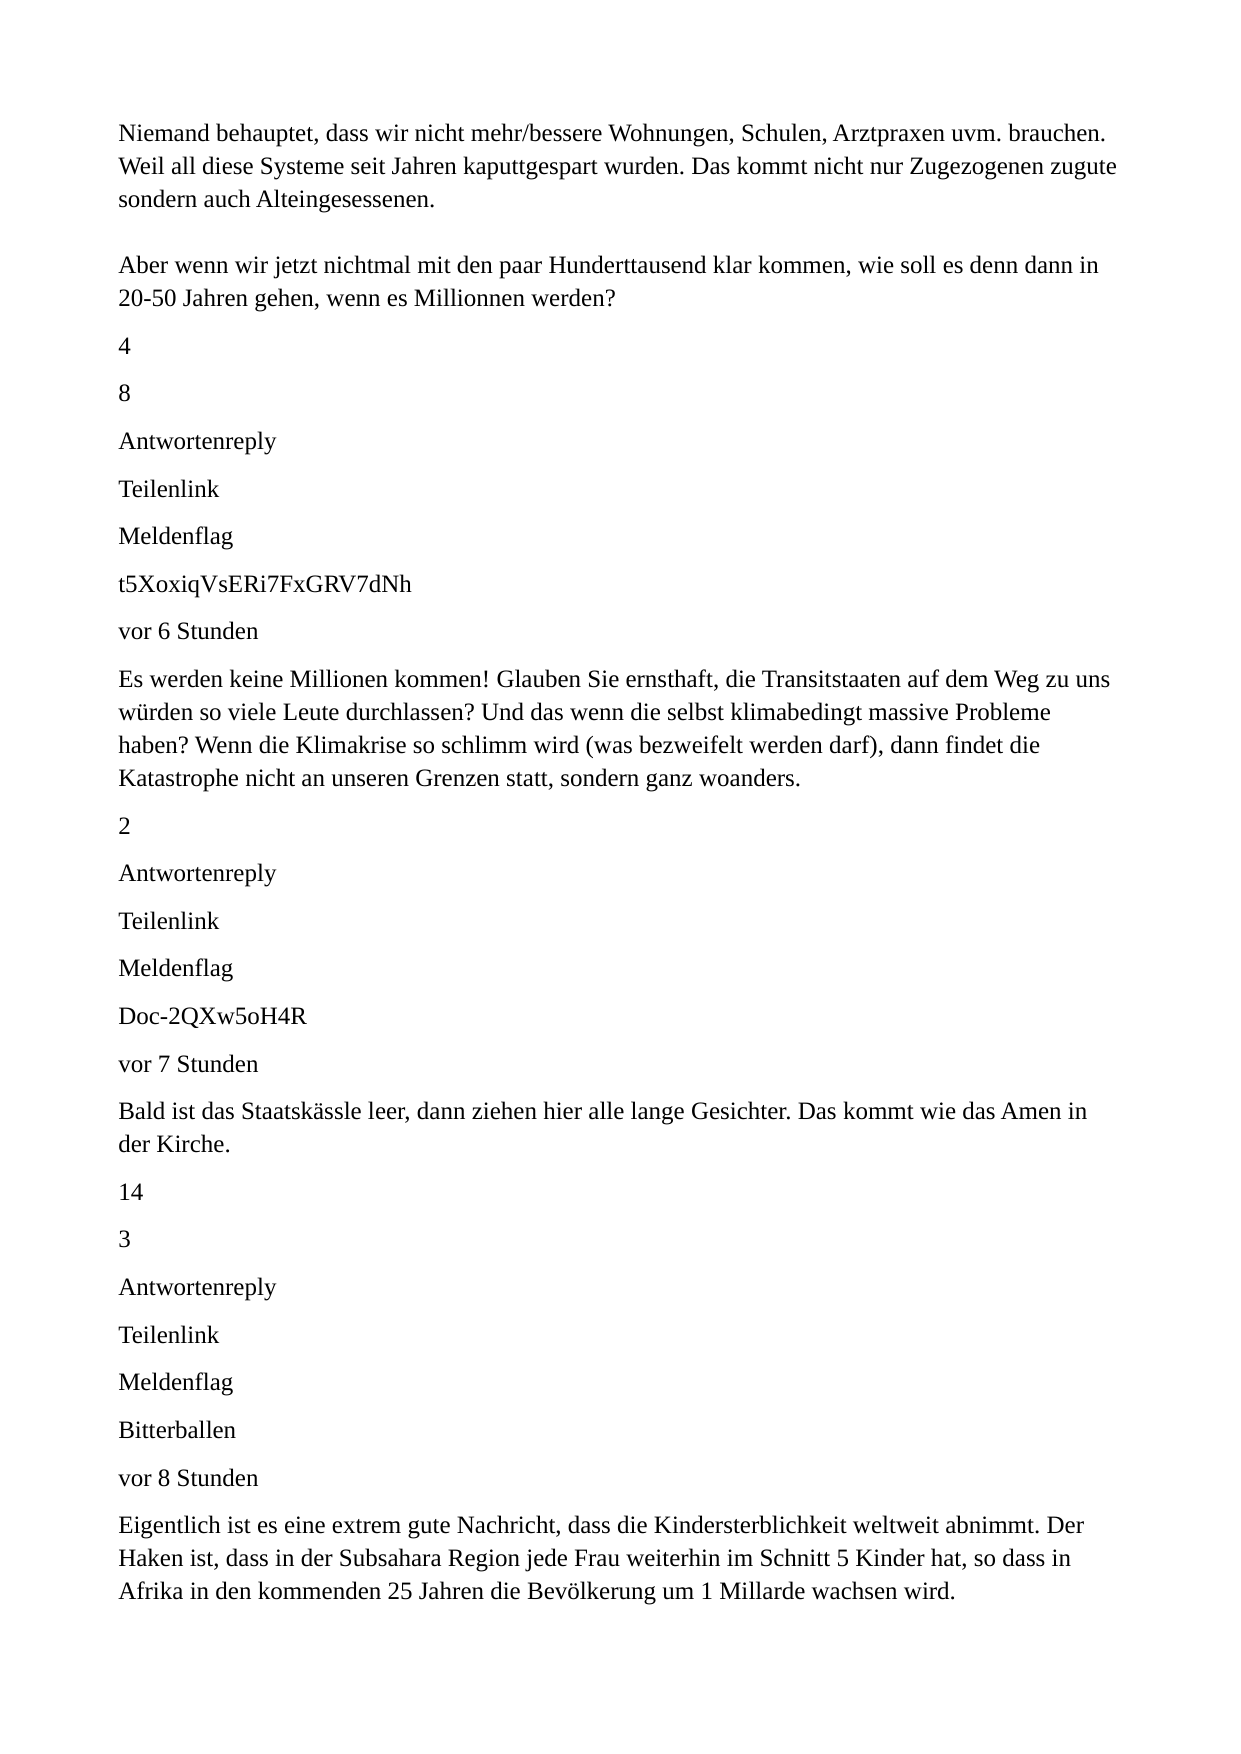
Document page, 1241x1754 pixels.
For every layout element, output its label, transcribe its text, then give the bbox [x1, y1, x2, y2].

text 3 [118, 1224, 1122, 1253]
text Antwortenreply [118, 858, 1122, 887]
text Doc-2QXw5oH4R [118, 1001, 1122, 1030]
text 8 [118, 378, 1122, 407]
text 4 [118, 331, 1122, 359]
text t5XoxiqVsERi7FxGRV7dNh [118, 569, 1122, 598]
text Antwortenreply [118, 1272, 1122, 1301]
text Eigentlich ist es eine extrem gute Nachricht, dass die Kindersterblichkeit weltweit abnimmt. Der Haken ist, dass in der Subsahara Region jede Frau weiterhin im Schnitt 5 Kinder hat, so dass in Afrika in den kommenden 25 Jahren die Bevölkerung um 1 Millarde wachsen wird. [118, 1510, 1122, 1605]
text Meldenflag [118, 953, 1122, 982]
text Antwortenreply [118, 426, 1122, 455]
text Teilenlink [118, 474, 1122, 502]
text Teilenlink [118, 906, 1122, 935]
text vor 7 Stunden [118, 1049, 1122, 1077]
text Bitterballen [118, 1415, 1122, 1444]
text Es werden keine Millionen kommen! Glauben Sie ernsthaft, die Transitstaaten auf dem Weg zu uns würden so viele Leute durchlassen? Und das wenn die selbst klimabedingt massive Probleme haben? Wenn die Klimakrise so schlimm wird (was bezweifelt werden darf), dann findet die Katastrophe nicht an unseren Grenzen statt, sondern ganz woanders. [118, 664, 1122, 792]
text Meldenflag [118, 1367, 1122, 1396]
text Bald ist das Staatskässle leer, dann ziehen hier alle lange Gesichter. Das kommt wie das Amen in der Kirche. [118, 1096, 1122, 1158]
text Teilenlink [118, 1320, 1122, 1348]
text vor 6 Stunden [118, 616, 1122, 645]
text 14 [118, 1177, 1122, 1206]
text Meldenflag [118, 521, 1122, 550]
text 2 [118, 811, 1122, 839]
text Niemand behauptet, dass wir nicht mehr/bessere Wohnungen, Schulen, Arztpraxen uvm. brauchen. Weil all diese Systeme seit Jahren kaputtgespart wurden. Das kommt nicht nur Zugezogenen zugute sondern auch Alteingesessenen. Aber wenn wir jetzt nichtmal mit den paar Hunderttausend klar kommen, wie soll es denn dann in 20-50 Jahren gehen, wenn es Millionnen werden? [118, 118, 1122, 312]
text vor 8 Stunden [118, 1463, 1122, 1491]
